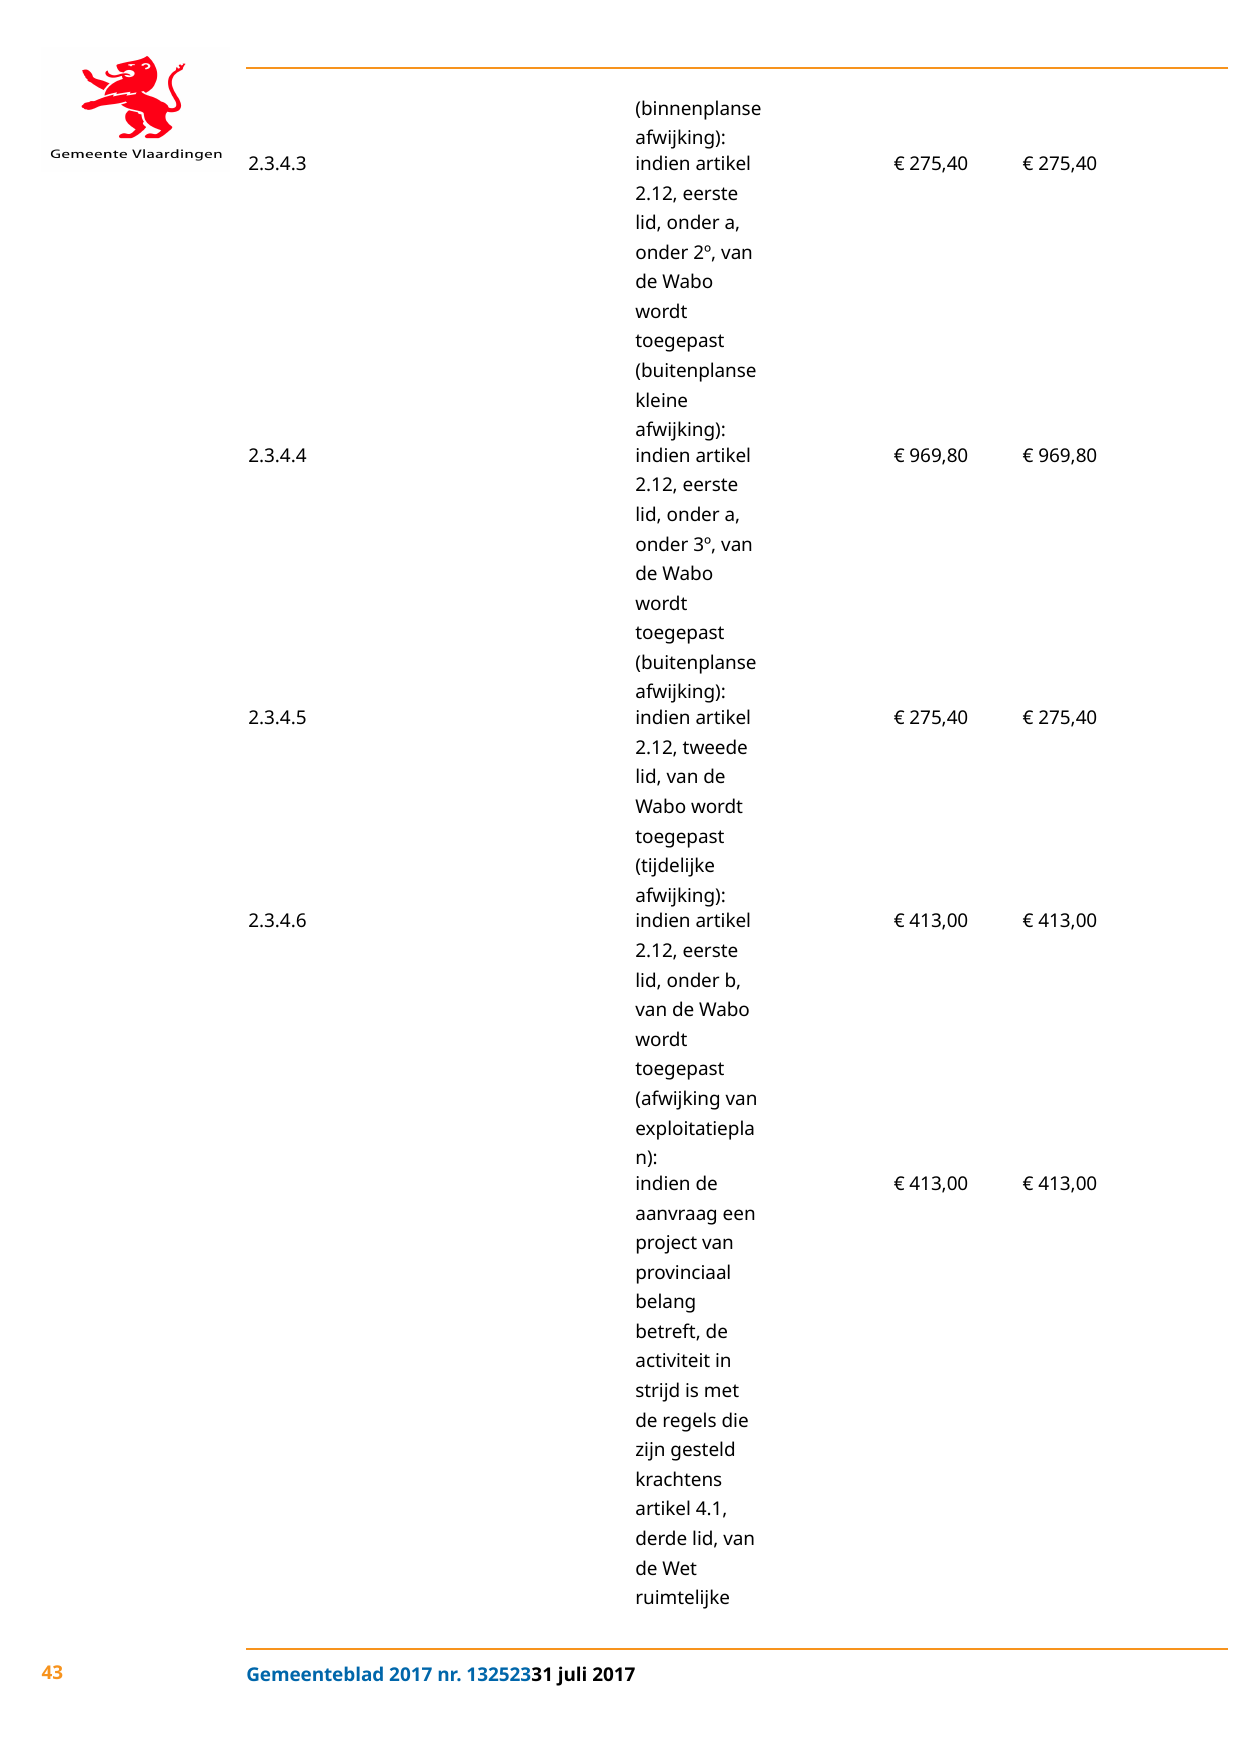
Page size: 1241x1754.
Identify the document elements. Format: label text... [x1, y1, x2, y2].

table_cell indien artikel 2.12, eerste lid, onder a, onder 3º, van de Wabo wordt toegepast (buitenplanse afwijking): [635, 442, 764, 704]
table_cell indien artikel 2.12, eerste lid, onder a, onder 2º, van de Wabo wordt toegepast (buitenplanse kleine afwijking): [635, 150, 764, 442]
table_cell [1023, 95, 1152, 150]
table_cell [248, 95, 377, 150]
table_cell 2.3.4.4 [248, 442, 377, 704]
table_cell [377, 442, 506, 704]
table_cell 2.3.4.3 [248, 150, 377, 442]
table_cell [506, 95, 635, 150]
table_cell [506, 442, 635, 704]
table_cell € 413,00 [1023, 908, 1152, 1170]
table_cell [377, 705, 506, 908]
table_cell [764, 705, 893, 908]
table_cell [764, 1170, 893, 1610]
table_cell [764, 442, 893, 704]
table_cell [506, 1170, 635, 1610]
table_cell [764, 908, 893, 1170]
table_cell indien artikel 2.12, tweede lid, van de Wabo wordt toegepast (tijdelijke afwijking): [635, 705, 764, 908]
table_cell [377, 95, 506, 150]
table_cell € 275,40 [894, 150, 1022, 442]
table_cell [894, 95, 1022, 150]
table_cell [377, 1170, 506, 1610]
table_cell [506, 705, 635, 908]
table_cell € 413,00 [894, 1170, 1022, 1610]
table_cell € 413,00 [1023, 1170, 1152, 1610]
table_cell € 413,00 [894, 908, 1022, 1170]
table_cell indien de aanvraag een project van provinciaal belang betreft, de activiteit in strijd is met de regels die zijn gesteld krachtens artikel 4.1, derde lid, van de Wet ruimtelijke [635, 1170, 764, 1610]
table_cell € 275,40 [1023, 150, 1152, 442]
table_cell [377, 150, 506, 442]
table_cell [506, 908, 635, 1170]
table_cell 2.3.4.5 [248, 705, 377, 908]
table_cell [764, 150, 893, 442]
table_cell [764, 95, 893, 150]
table_cell [248, 1170, 377, 1610]
table_cell € 969,80 [894, 442, 1022, 704]
table_cell [377, 908, 506, 1170]
table_cell indien artikel 2.12, eerste lid, onder b, van de Wabo wordt toegepast (afwijking van exploitatieplan): [635, 908, 764, 1170]
table_cell (binnenplanse afwijking): [635, 95, 764, 150]
table_cell € 969,80 [1023, 442, 1152, 704]
table_cell 2.3.4.6 [248, 908, 377, 1170]
table_cell € 275,40 [894, 705, 1022, 908]
table_cell [506, 150, 635, 442]
table_cell € 275,40 [1023, 705, 1152, 908]
picture [41, 47, 231, 172]
